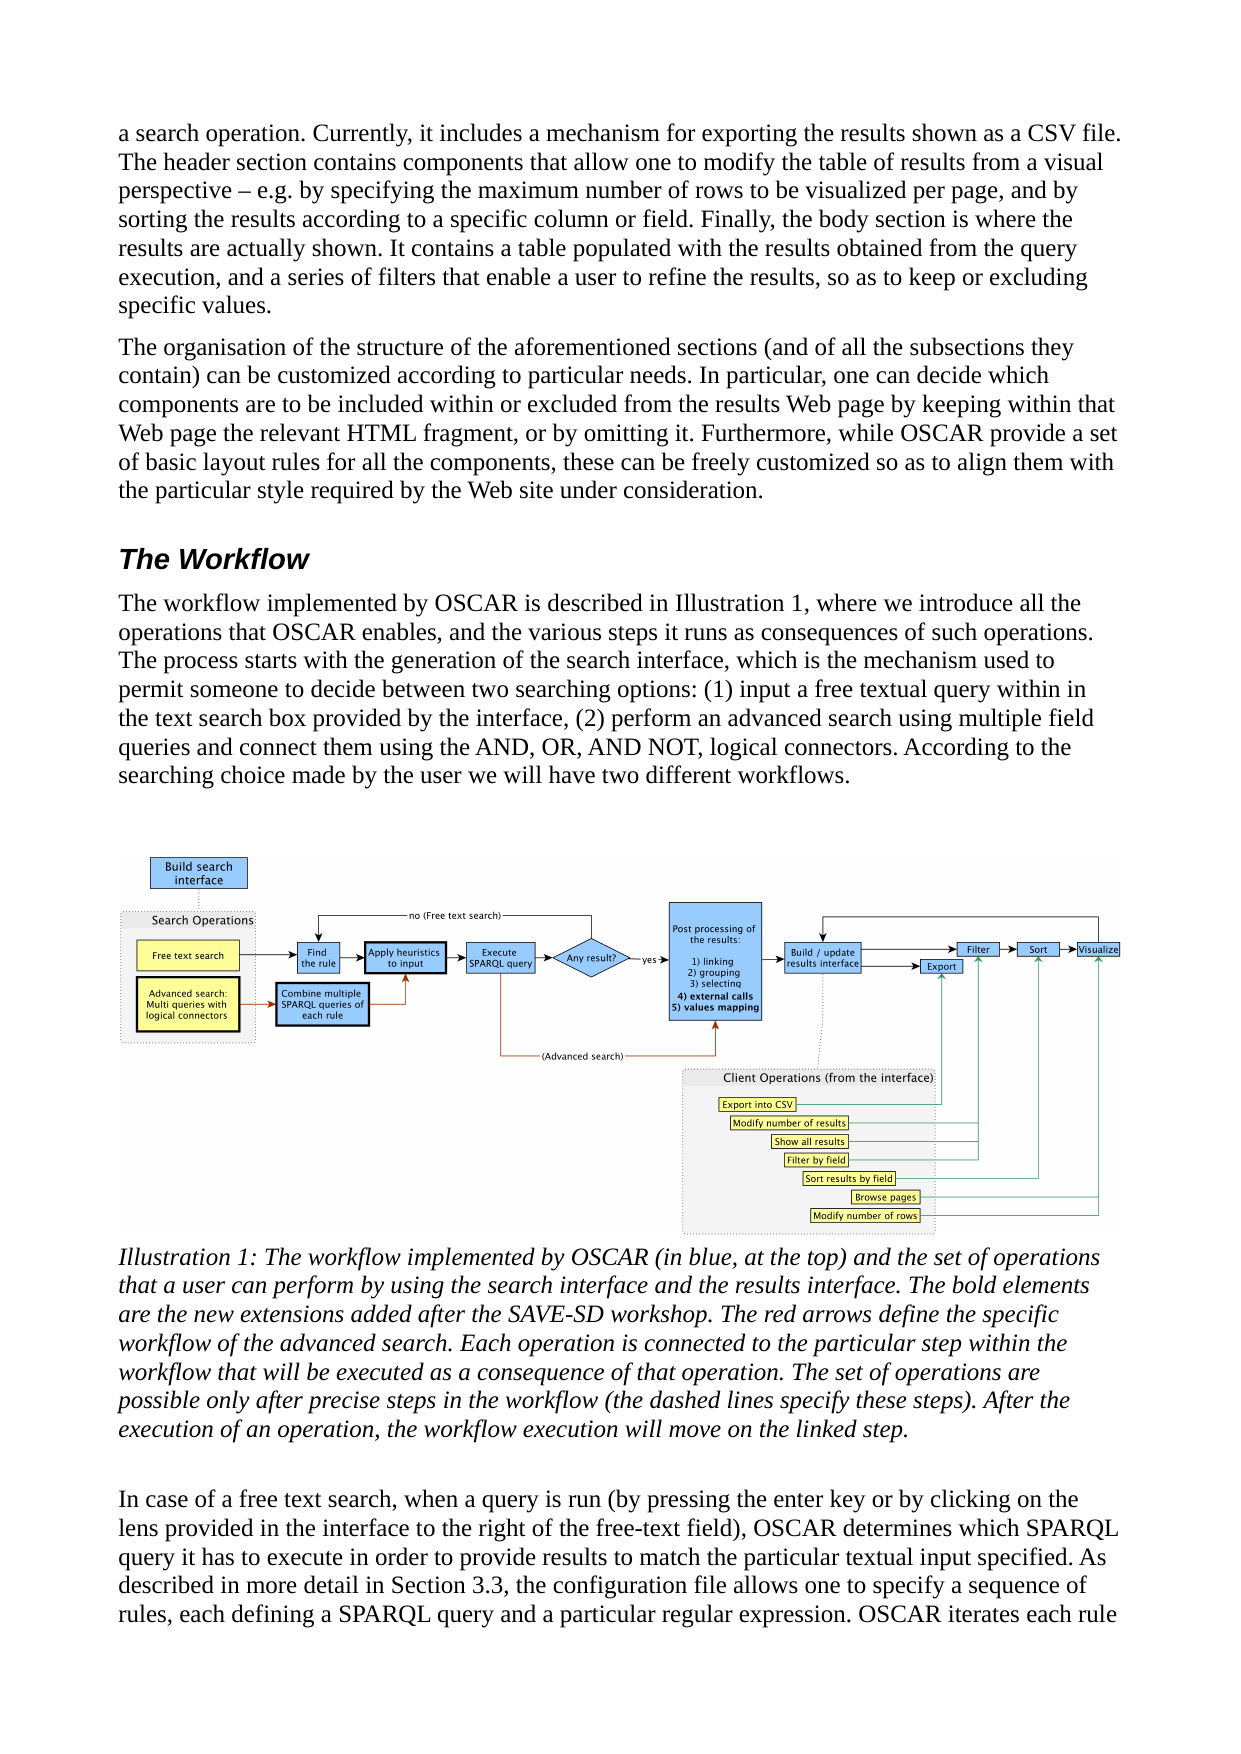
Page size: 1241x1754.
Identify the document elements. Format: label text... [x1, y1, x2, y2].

text Illustration 1: The workflow implemented by OSCAR (in blue, at the top) and the set of operations that a user can perform by using the search interface and the results interface. The bold elements are the new extensions added after the SAVE-SD workshop. The red arrows define the specific workflow of the advanced search. Each operation is connected to the particular step within the workflow that will be executed as a consequence of that operation. The set of operations are possible only after precise steps in the workflow (the dashed lines specify these steps). After the execution of an operation, the workflow execution will move on the linked step. [118, 1237, 1122, 1443]
text a search operation. Currently, it includes a mechanism for exporting the results shown as a CSV file. The header section contains components that allow one to modify the table of results from a visual perspective – e.g. by specifying the maximum number of rows to be visualized per page, and by sorting the results according to a specific column or field. Finally, the body section is where the results are actually shown. It contains a table populated with the results obtained from the query execution, and a series of filters that enable a user to refine the results, so as to keep or excluding specific values. [118, 118, 1122, 319]
text The workflow implemented by OSCAR is described in Illustration 1, where we introduce all the operations that OSCAR enables, and the various steps it runs as consequences of such operations. The process starts with the generation of the search interface, which is the mechanism used to permit someone to decide between two searching options: (1) input a free textual query within in the text search box provided by the interface, (2) perform an advanced search using multiple field queries and connect them using the AND, OR, AND NOT, logical connectors. According to the searching choice made by the user we will have two different workflows. [118, 588, 1122, 789]
text The organisation of the structure of the aforementioned sections (and of all the subsections they contain) can be customized according to particular needs. In particular, one can decide which components are to be included within or excluded from the results Web page by keeping within that Web page the relevant HTML fragment, or by omitting it. Furthermore, while OSCAR provide a set of basic layout rules for all the components, these can be freely customized so as to align them with the particular style required by the Web site under consideration. [118, 332, 1122, 504]
text In case of a free text search, when a query is run (by pressing the enter key or by clicking on the lens provided in the interface to the right of the free-text field), OSCAR determines which SPARQL query it has to execute in order to provide results to match the particular textual input specified. As described in more detail in Section 3.3, the configuration file allows one to specify a sequence of rules, each defining a SPARQL query and a particular regular expression. OSCAR iterates each rule [118, 1484, 1122, 1628]
picture [118, 855, 1123, 1237]
subtitle The Workflow [118, 542, 1122, 575]
